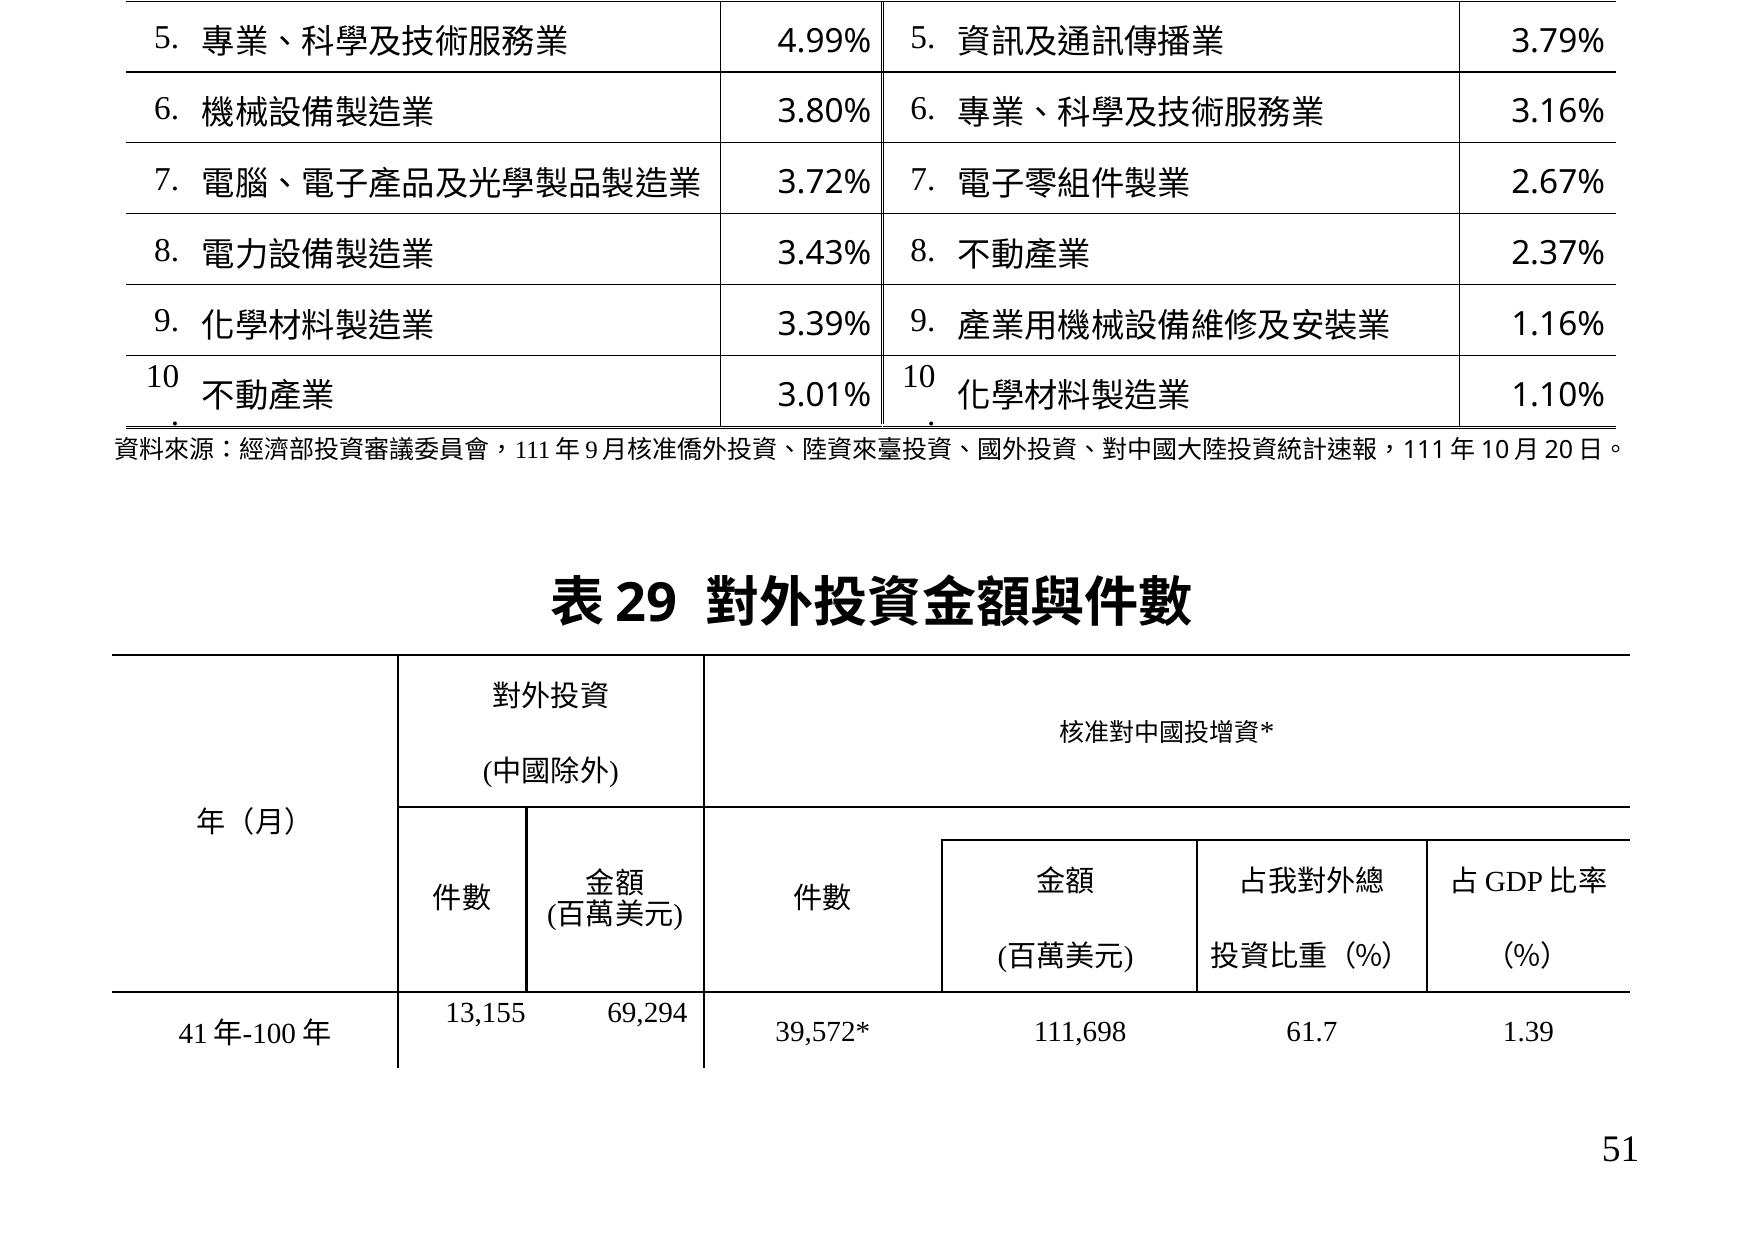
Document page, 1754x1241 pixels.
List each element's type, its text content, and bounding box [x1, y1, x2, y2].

table_cell 3.79% [1460, 2, 1616, 71]
table_cell 2.37% [1460, 214, 1616, 284]
table_cell 3.01% [721, 356, 882, 426]
table_cell 69,294 [526, 993, 703, 1068]
table_cell 電力設備製造業 [190, 214, 720, 284]
table_header 核准對中國投增資* [705, 656, 1630, 806]
table_cell 8. [884, 214, 946, 284]
subtitle 表29 對外投資金額與件數 [103, 541, 1639, 654]
table_cell 電子零組件製業 [946, 143, 1459, 213]
table_cell 專業、科學及技術服務業 [946, 73, 1459, 142]
table_cell 5. [126, 2, 190, 71]
table_cell 9. [126, 285, 190, 355]
table_cell 金額 (百萬美元) [943, 841, 1196, 991]
table_cell [1427, 808, 1630, 839]
table_cell 3.72% [721, 143, 881, 213]
table_cell 4.99% [721, 2, 881, 71]
table_cell 資訊及通訊傳播業 [946, 2, 1459, 71]
table_cell 7. [884, 143, 946, 213]
table_header 年（月） [112, 656, 397, 991]
table_cell 電腦、電子產品及光學製品製造業 [190, 143, 720, 213]
table_cell 5. [884, 2, 946, 71]
table_cell 61.7 [1197, 993, 1427, 1068]
table_cell 3.43% [721, 214, 881, 284]
table_cell 化學材料製造業 [946, 356, 1459, 426]
table_cell 專業、科學及技術服務業 [190, 2, 720, 71]
table_cell 3.16% [1460, 73, 1616, 142]
table_cell 8. [126, 214, 190, 284]
table_cell 件數 [705, 808, 942, 991]
table_cell 9. [884, 285, 946, 355]
table_cell 10. [126, 356, 190, 426]
table_cell 金額 (百萬美元) [528, 808, 703, 991]
table_cell [942, 808, 1197, 839]
table_cell 41年-100年 [112, 993, 397, 1068]
table_cell 111,698 [942, 993, 1197, 1068]
table_cell 不動產業 [190, 356, 720, 426]
table_cell 10. [883, 356, 946, 426]
table_cell 6. [884, 73, 946, 142]
table_header 對外投資 (中國除外) [399, 656, 703, 806]
table_cell 13,155 [399, 993, 526, 1068]
table_cell 39,572* [705, 993, 942, 1068]
table_cell 3.80% [721, 73, 881, 142]
table_cell 1.10% [1460, 356, 1616, 426]
table_cell 不動產業 [946, 214, 1459, 284]
table_cell 3.39% [721, 285, 881, 355]
table_cell 產業用機械設備維修及安裝業 [946, 285, 1459, 355]
table_cell 件數 [399, 808, 525, 991]
text 資料來源：經濟部投資審議委員會，111年9月核准僑外投資、陸資來臺投資、國外投資、對中國大陸投資統計速報，111年10月20日。 [103, 429, 1639, 466]
table_cell 1.39 [1427, 993, 1630, 1068]
table_cell 1.16% [1460, 285, 1616, 355]
table_cell [1197, 808, 1427, 839]
table_cell 機械設備製造業 [190, 73, 720, 142]
table_cell 占我對外總 投資比重（％） [1198, 841, 1426, 991]
table_cell 占GDP比率 （％） [1428, 841, 1630, 991]
table_cell 6. [126, 73, 190, 142]
table_cell 7. [126, 143, 190, 213]
table_cell 2.67% [1460, 143, 1616, 213]
table_cell 化學材料製造業 [190, 285, 720, 355]
